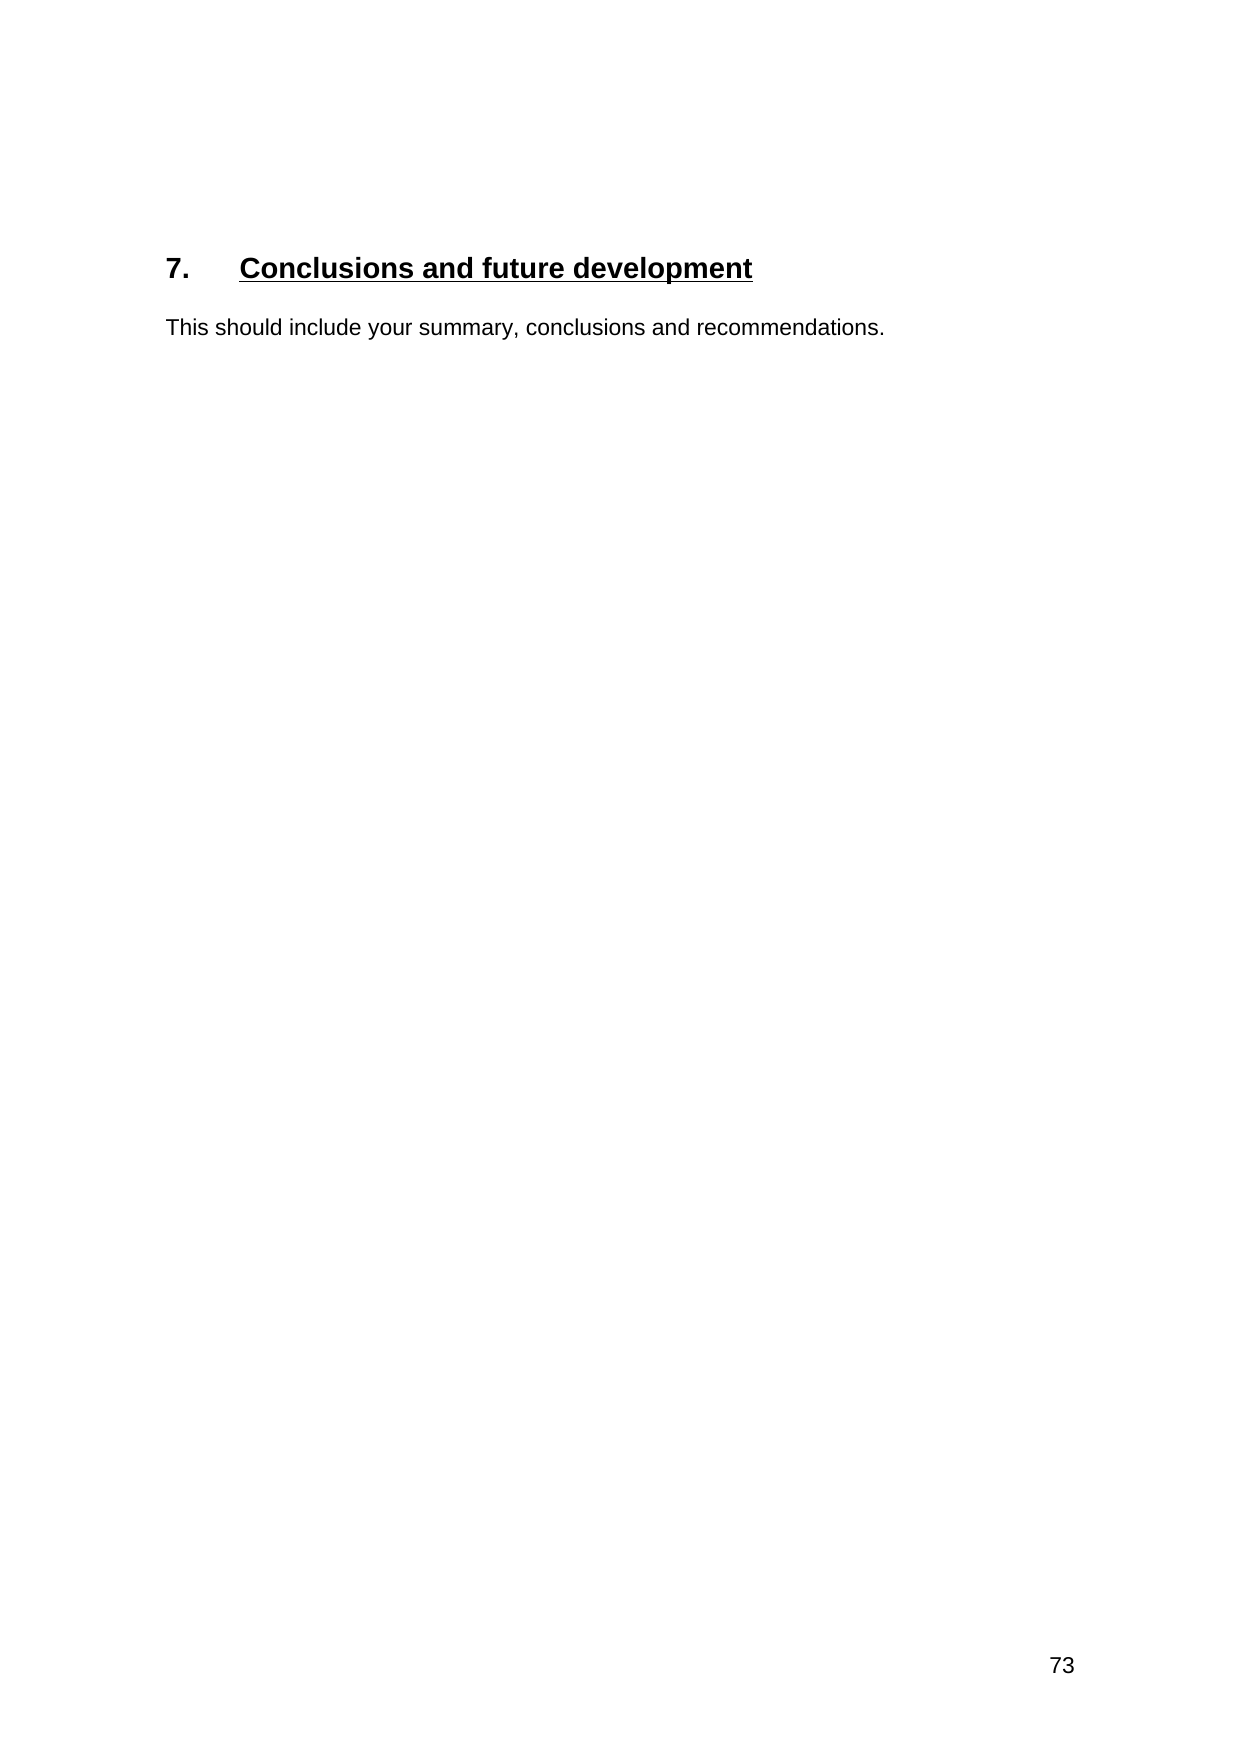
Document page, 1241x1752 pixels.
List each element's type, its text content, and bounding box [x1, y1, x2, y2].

subtitle Conclusions and future development [165, 252, 1075, 285]
text This should include your summary, conclusions and recommendations. [165, 314, 1075, 341]
